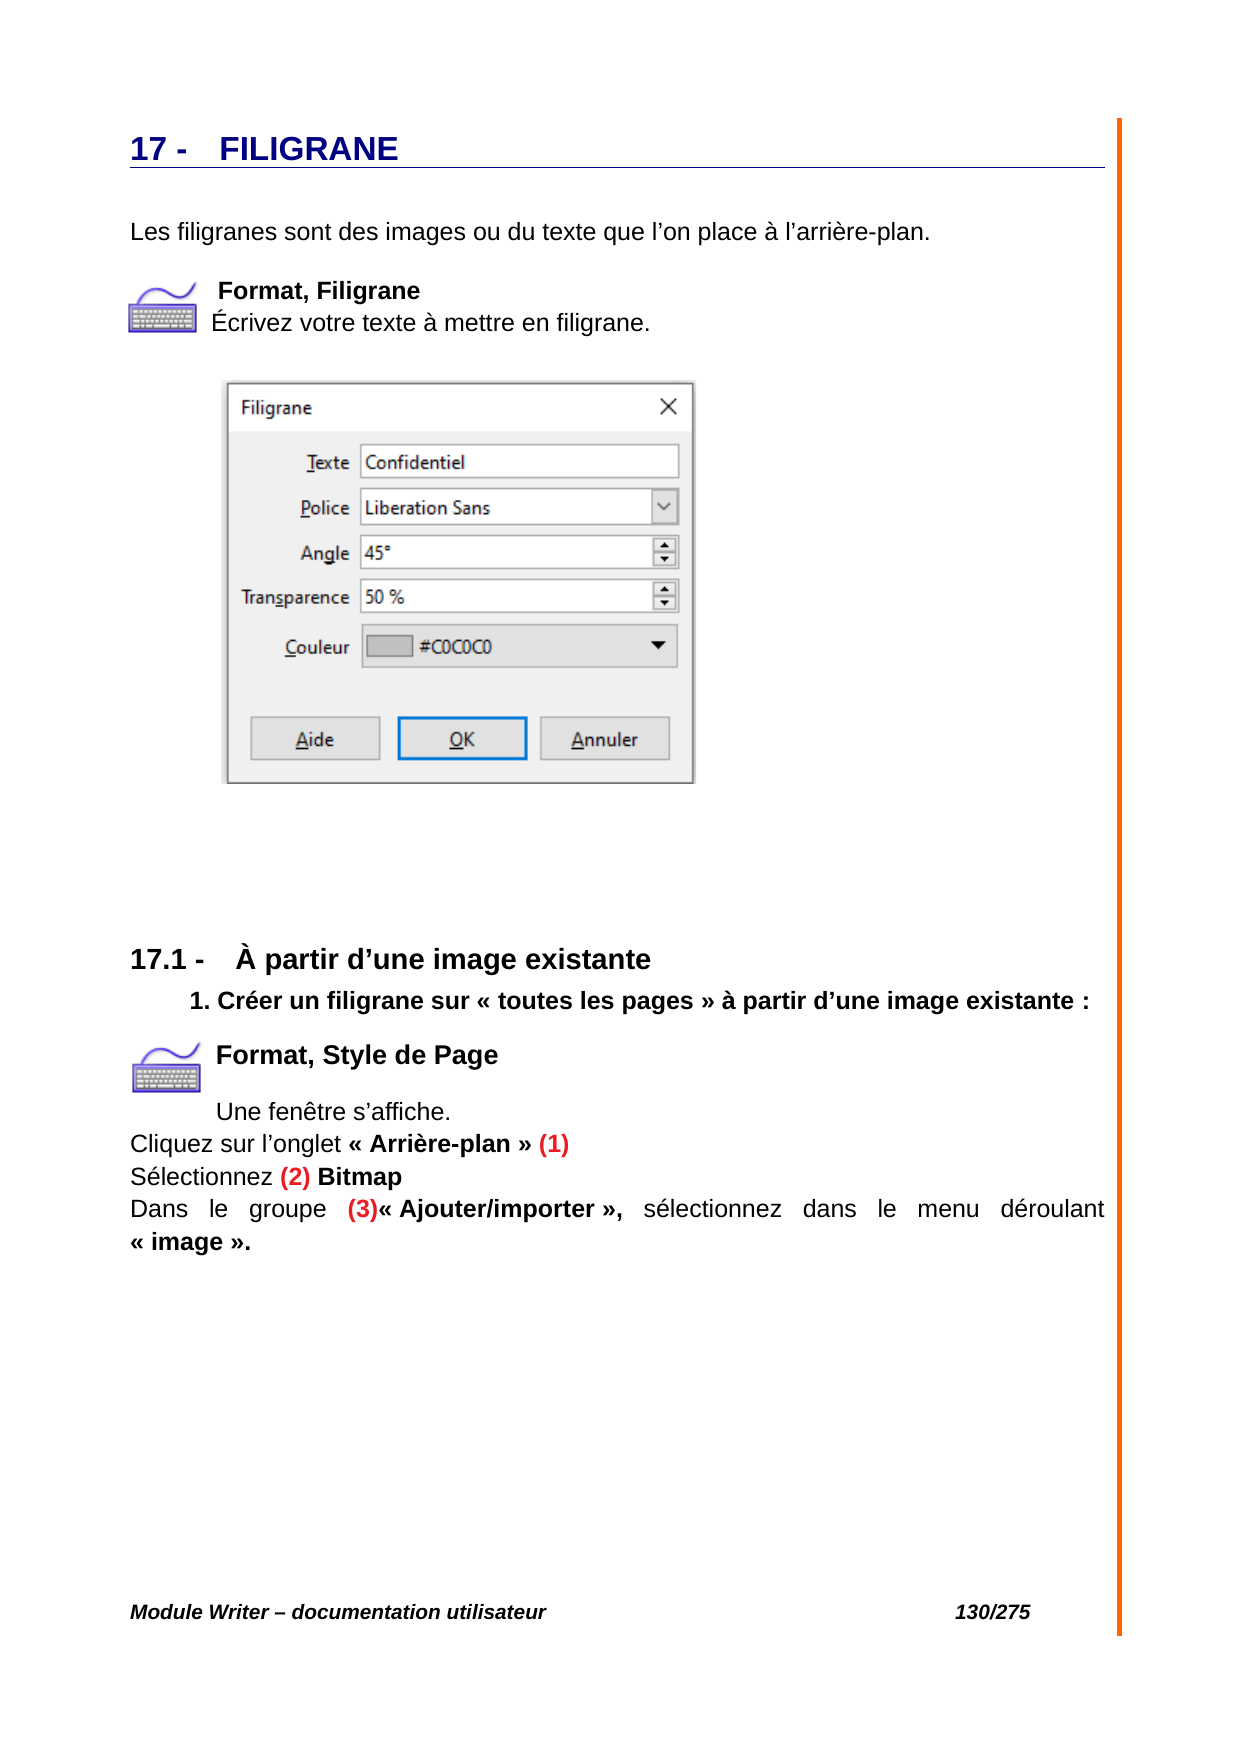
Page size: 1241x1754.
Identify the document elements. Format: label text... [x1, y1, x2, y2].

subtitle Filigrane [130, 130, 1105, 167]
subtitle À partir d’une image existante [130, 943, 1105, 976]
text 1. Créer un filigrane sur « toutes les pages » à partir d’une image existante : [189, 984, 1105, 1016]
text Sélectionnez (2) Bitmap [130, 1159, 1105, 1191]
picture [124, 272, 199, 347]
text Cliquez sur l’onglet « Arrière-plan » (1) [130, 1126, 1105, 1159]
text Écrivez votre texte à mettre en filigrane. [199, 306, 1105, 338]
text Une fenêtre s’affiche. [130, 1094, 1105, 1126]
picture [221, 380, 697, 784]
text Format, Style de Page [204, 1040, 1105, 1070]
text Dans le groupe (3)« Ajouter/importer », sélectionnez dans le menu déroulant « image ». [130, 1191, 1105, 1256]
text Format, Filigrane [199, 273, 1105, 306]
picture [128, 1031, 204, 1107]
text Les filigranes sont des images ou du texte que l’on place à l’arrière-plan. [130, 217, 1105, 245]
